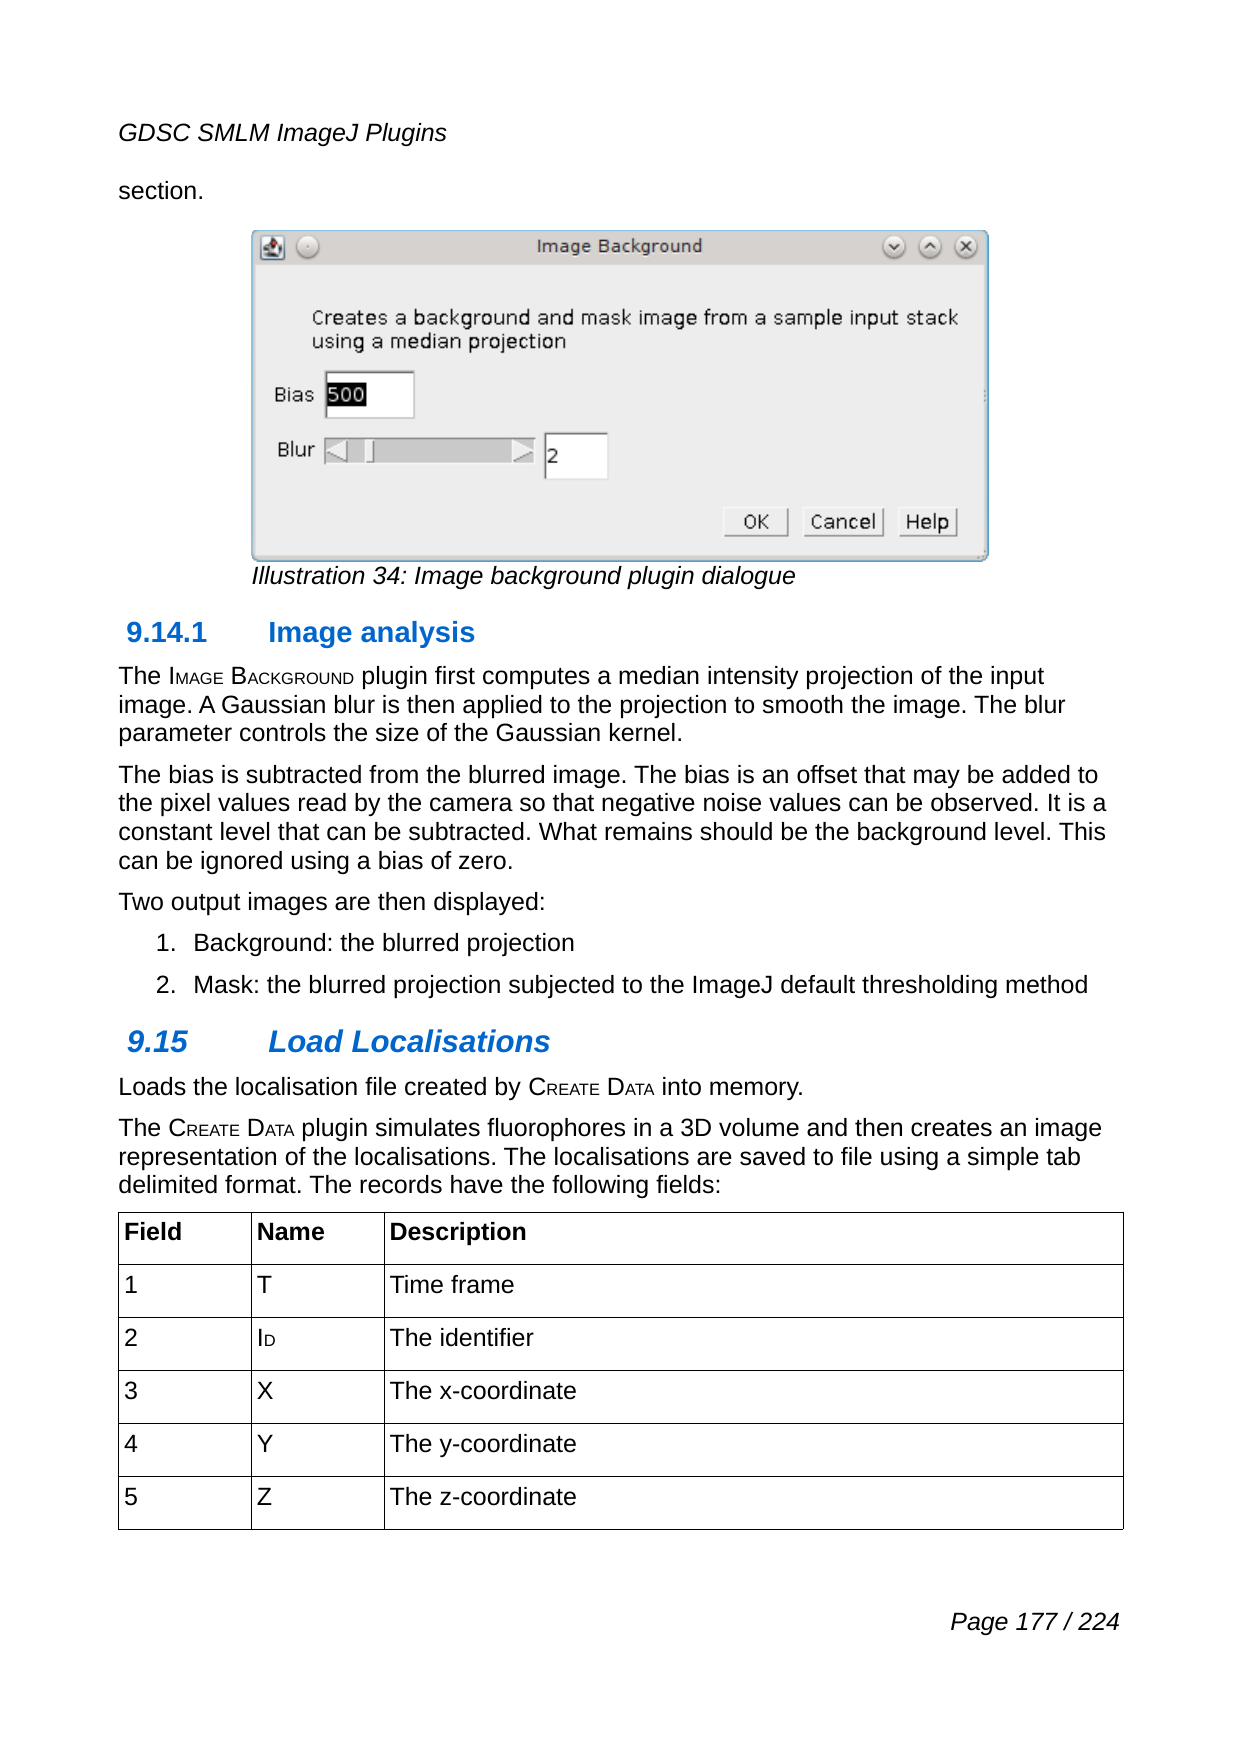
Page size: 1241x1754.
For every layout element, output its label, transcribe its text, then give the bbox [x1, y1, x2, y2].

table_header Field [119, 1213, 251, 1264]
table_cell T [252, 1265, 384, 1317]
table_header Description [385, 1213, 1123, 1264]
table_cell 5 [119, 1477, 251, 1528]
table_cell Y [252, 1424, 384, 1476]
table_cell The y-coordinate [385, 1424, 1123, 1476]
subtitle Load Localisations [118, 1023, 1122, 1059]
table_cell 1 [119, 1265, 251, 1317]
text The Image Background plugin first computes a median intensity projection of the input image. A Gaussian blur is then applied to the projection to smooth the image. The blur parameter controls the size of the Gaussian kernel. [118, 661, 1122, 747]
table_cell 2 [119, 1318, 251, 1370]
table_cell Id [252, 1318, 384, 1370]
table_cell Z [252, 1477, 384, 1528]
text The Create Data plugin simulates fluorophores in a 3D volume and then creates an image representation of the localisations. The localisations are saved to file using a simple tab delimited format. The records have the following fields: [118, 1113, 1122, 1199]
table_header Name [252, 1213, 384, 1264]
table_cell 3 [119, 1371, 251, 1423]
table_cell 4 [119, 1424, 251, 1476]
table_cell X [252, 1371, 384, 1423]
text Two output images are then displayed: [118, 887, 1122, 916]
text The bias is subtracted from the blurred image. The bias is an offset that may be added to the pixel values read by the camera so that negative noise values can be observed. It is a constant level that can be subtracted. What remains should be the background level. This can be ignored using a bias of zero. [118, 760, 1122, 875]
table_cell The identifier [385, 1318, 1123, 1370]
list Mask: the blurred projection subjected to the ImageJ default thresholding method [156, 970, 1122, 998]
list Background: the blurred projection [156, 928, 1122, 957]
text Loads the localisation file created by Create Data into memory. [118, 1072, 1122, 1100]
text Illustration 34: Image background plugin dialogue [251, 562, 989, 590]
table_cell Time frame [385, 1265, 1123, 1317]
text section. [118, 176, 1122, 205]
table_cell The x-coordinate [385, 1371, 1123, 1423]
picture [251, 230, 989, 562]
subtitle Image analysis [118, 615, 1122, 648]
table_cell The z-coordinate [385, 1477, 1123, 1528]
